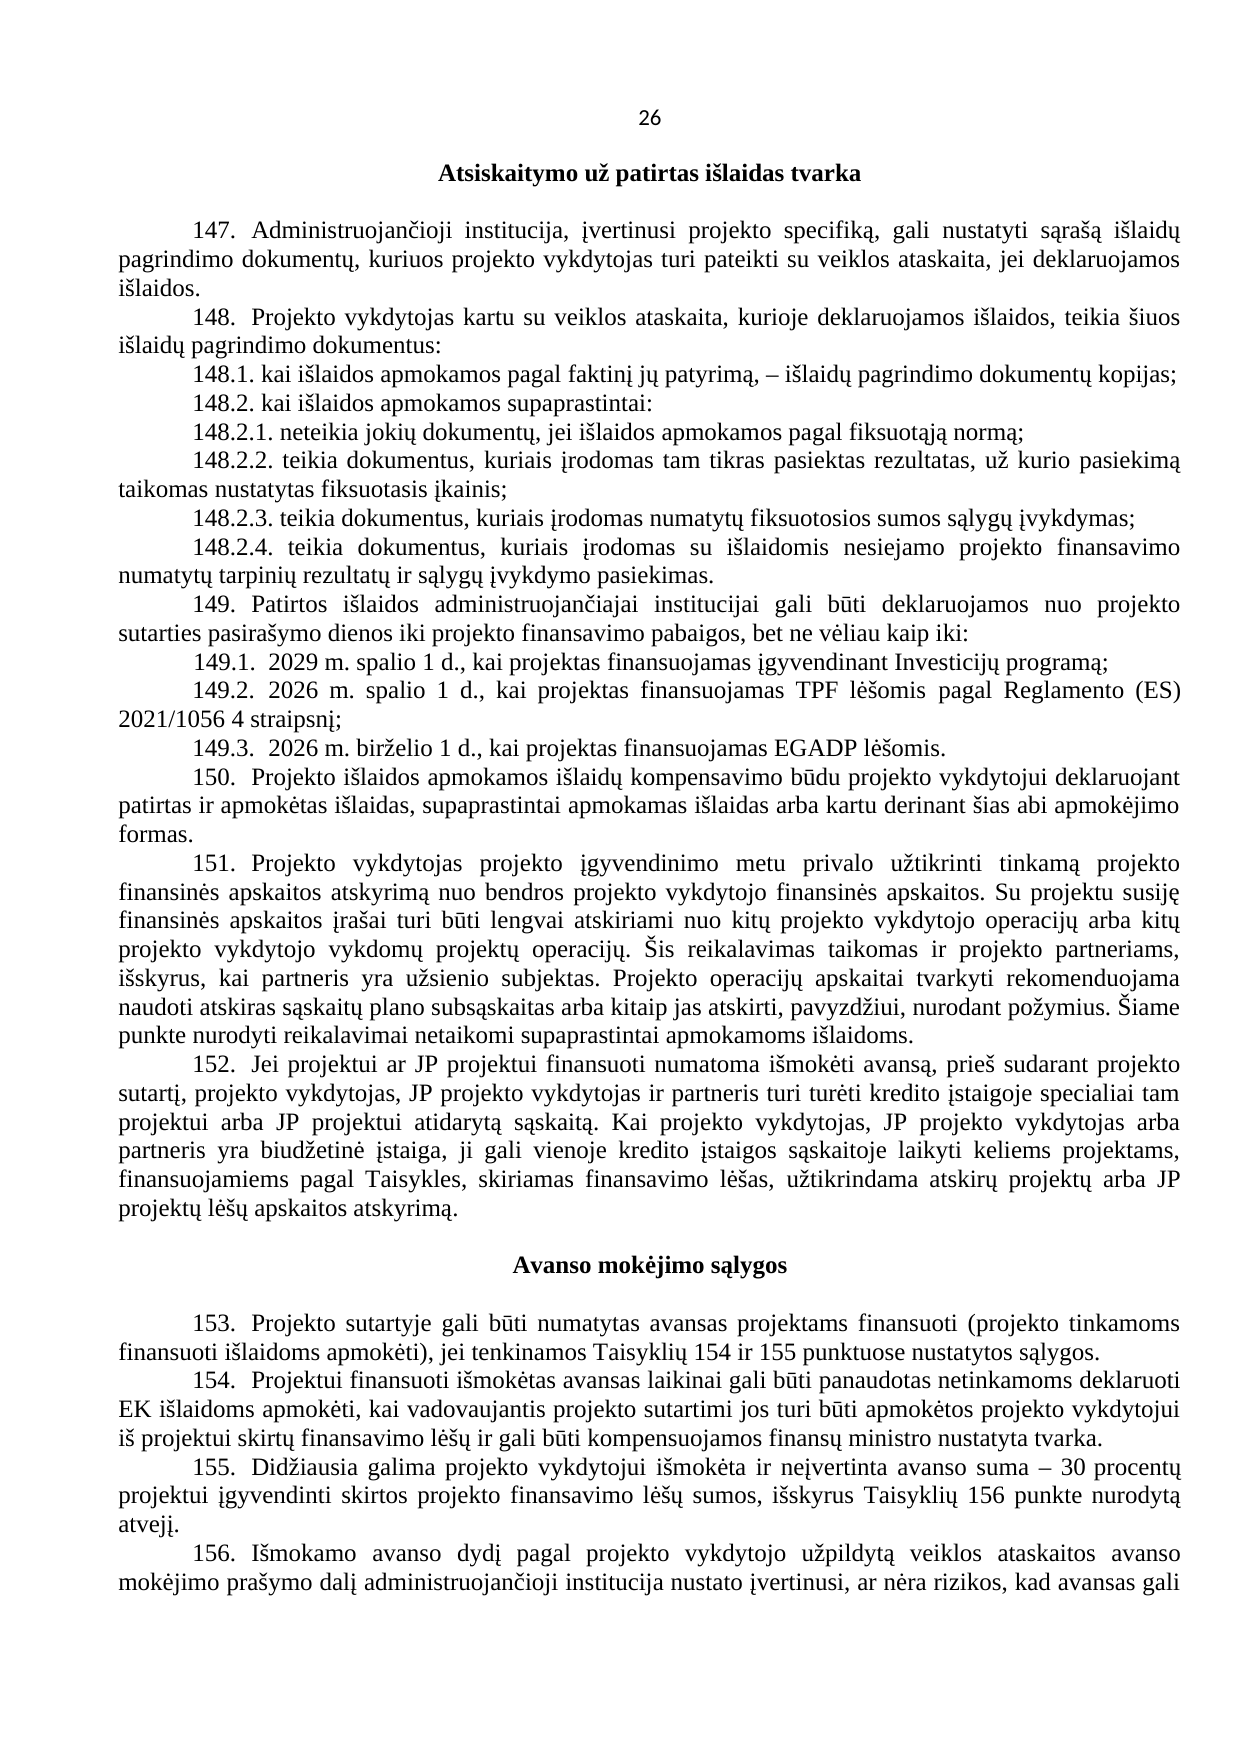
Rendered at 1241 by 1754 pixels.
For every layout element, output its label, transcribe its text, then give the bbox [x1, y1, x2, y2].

text 149. Patirtos išlaidos administruojančiajai institucijai gali būti deklaruojamos nuo projekto sutarties pasirašymo dienos iki projekto finansavimo pabaigos, bet ne vėliau kaip iki: [118, 589, 1181, 647]
text 152. Jei projektui ar JP projektui finansuoti numatoma išmokėti avansą, prieš sudarant projekto sutartį, projekto vykdytojas, JP projekto vykdytojas ir partneris turi turėti kredito įstaigoje specialiai tam projektui arba JP projektui atidarytą sąskaitą. Kai projekto vykdytojas, JP projekto vykdytojas arba partneris yra biudžetinė įstaiga, ji gali vienoje kredito įstaigos sąskaitoje laikyti keliems projektams, finansuojamiems pagal Taisykles, skiriamas finansavimo lėšas, užtikrindama atskirų projektų arba JP projektų lėšų apskaitos atskyrimą. [118, 1049, 1181, 1222]
text 150. Projekto išlaidos apmokamos išlaidų kompensavimo būdu projekto vykdytojui deklaruojant patirtas ir apmokėtas išlaidas, supaprastintai apmokamas išlaidas arba kartu derinant šias abi apmokėjimo formas. [118, 762, 1181, 848]
text 155. Didžiausia galima projekto vykdytojui išmokėta ir neįvertinta avanso suma – 30 procentų projektui įgyvendinti skirtos projekto finansavimo lėšų sumos, išskyrus Taisyklių 156 punkte nurodytą atvejį. [118, 1452, 1181, 1538]
text 148. Projekto vykdytojas kartu su veiklos ataskaita, kurioje deklaruojamos išlaidos, teikia šiuos išlaidų pagrindimo dokumentus: [118, 302, 1181, 359]
text 148.2. kai išlaidos apmokamos supaprastintai: [118, 388, 1181, 417]
text 149.2. 2026 m. spalio 1 d., kai projektas finansuojamas TPF lėšomis pagal Reglamento (ES) 2021/1056 4 straipsnį; [118, 675, 1181, 733]
text 148.2.2. teikia dokumentus, kuriais įrodomas tam tikras pasiektas rezultatas, už kurio pasiekimą taikomas nustatytas fiksuotasis įkainis; [118, 445, 1181, 503]
text 149.3. 2026 m. birželio 1 d., kai projektas finansuojamas EGADP lėšomis. [118, 733, 1181, 762]
text 153. Projekto sutartyje gali būti numatytas avansas projektams finansuoti (projekto tinkamoms finansuoti išlaidoms apmokėti), jei tenkinamos Taisyklių 154 ir 155 punktuose nustatytos sąlygos. [118, 1308, 1181, 1365]
text 156. Išmokamo avanso dydį pagal projekto vykdytojo užpildytą veiklos ataskaitos avanso mokėjimo prašymo dalį administruojančioji institucija nustato įvertinusi, ar nėra rizikos, kad avansas gali [118, 1538, 1181, 1595]
text 148.2.1. neteikia jokių dokumentų, jei išlaidos apmokamos pagal fiksuotąją normą; [118, 417, 1181, 445]
subtitle Avanso mokėjimo sąlygos [118, 1250, 1181, 1279]
text 148.1. kai išlaidos apmokamos pagal faktinį jų patyrimą, – išlaidų pagrindimo dokumentų kopijas; [118, 359, 1181, 388]
text 148.2.4. teikia dokumentus, kuriais įrodomas su išlaidomis nesiejamo projekto finansavimo numatytų tarpinių rezultatų ir sąlygų įvykdymo pasiekimas. [118, 532, 1181, 589]
text 151. Projekto vykdytojas projekto įgyvendinimo metu privalo užtikrinti tinkamą projekto finansinės apskaitos atskyrimą nuo bendros projekto vykdytojo finansinės apskaitos. Su projektu susiję finansinės apskaitos įrašai turi būti lengvai atskiriami nuo kitų projekto vykdytojo operacijų arba kitų projekto vykdytojo vykdomų projektų operacijų. Šis reikalavimas taikomas ir projekto partneriams, išskyrus, kai partneris yra užsienio subjektas. Projekto operacijų apskaitai tvarkyti rekomenduojama naudoti atskiras sąskaitų plano subsąskaitas arba kitaip jas atskirti, pavyzdžiui, nurodant požymius. Šiame punkte nurodyti reikalavimai netaikomi supaprastintai apmokamoms išlaidoms. [118, 848, 1181, 1049]
text 147. Administruojančioji institucija, įvertinusi projekto specifiką, gali nustatyti sąrašą išlaidų pagrindimo dokumentų, kuriuos projekto vykdytojas turi pateikti su veiklos ataskaita, jei deklaruojamos išlaidos. [118, 215, 1181, 302]
text 148.2.3. teikia dokumentus, kuriais įrodomas numatytų fiksuotosios sumos sąlygų įvykdymas; [118, 503, 1181, 532]
subtitle Atsiskaitymo už patirtas išlaidas tvarka [118, 158, 1181, 187]
text 149.1. 2029 m. spalio 1 d., kai projektas finansuojamas įgyvendinant Investicijų programą; [118, 647, 1181, 675]
text 154. Projektui finansuoti išmokėtas avansas laikinai gali būti panaudotas netinkamoms deklaruoti EK išlaidoms apmokėti, kai vadovaujantis projekto sutartimi jos turi būti apmokėtos projekto vykdytojui iš projektui skirtų finansavimo lėšų ir gali būti kompensuojamos finansų ministro nustatyta tvarka. [118, 1365, 1181, 1452]
